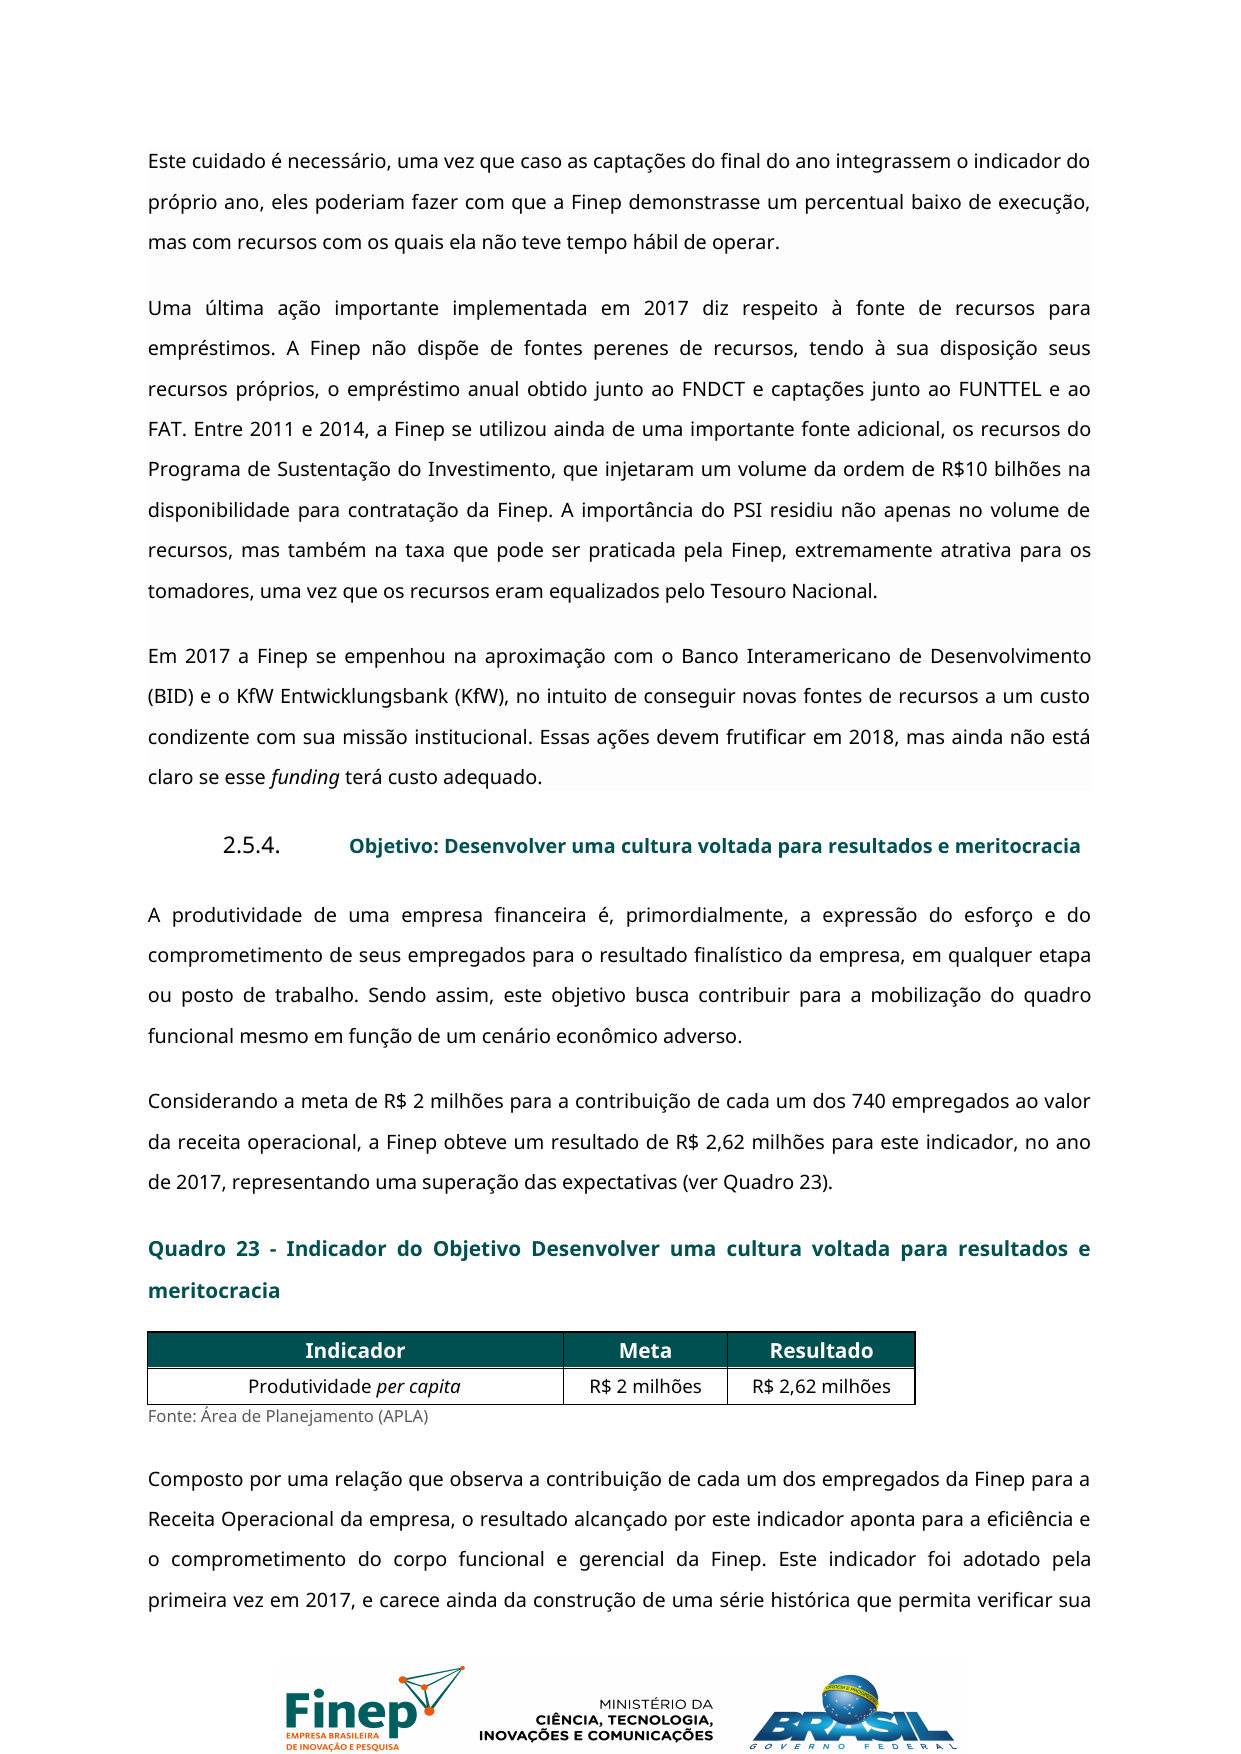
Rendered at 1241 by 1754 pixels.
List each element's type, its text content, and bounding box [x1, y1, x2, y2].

table_header Resultado [728, 1333, 914, 1367]
table_cell R$ 2,62 milhões [728, 1369, 914, 1403]
table_cell R$ 2 milhões [564, 1369, 727, 1403]
text Uma última ação importante implementada em 2017 diz respeito à fonte de recursos para empréstimos. A Finep não dispõe de fontes perenes de recursos, tendo à sua disposição seus recursos próprios, o empréstimo anual obtido junto ao FNDCT e captações junto ao FUNTTEL e ao FAT. Entre 2011 e 2014, a Finep se utilizou ainda de uma importante fonte adicional, os recursos do Programa de Sustentação do Investimento, que injetaram um volume da ordem de R$10 bilhões na disponibilidade para contratação da Finep. A importância do PSI residiu não apenas no volume de recursos, mas também na taxa que pode ser praticada pela Finep, extremamente atrativa para os tomadores, uma vez que os recursos eram equalizados pelo Tesouro Nacional. [148, 294, 1092, 604]
text Fonte: Área de Planejamento (APLA) [148, 1404, 1092, 1427]
text Considerando a meta de R$ 2 milhões para a contribuição de cada um dos 740 empregados ao valor da receita operacional, a Finep obteve um resultado de R$ 2,62 milhões para este indicador, no ano de 2017, representando uma superação das expectativas (ver Quadro 23). [148, 1087, 1092, 1195]
text Quadro 23 - Indicador do Objetivo Desenvolver uma cultura voltada para resultados e meritocracia [148, 1234, 1092, 1305]
text Composto por uma relação que observa a contribuição de cada um dos empregados da Finep para a Receita Operacional da empresa, o resultado alcançado por este indicador aponta para a eficiência e o comprometimento do corpo funcional e gerencial da Finep. Este indicador foi adotado pela primeira vez em 2017, e carece ainda da construção de uma série histórica que permita verificar sua [148, 1465, 1092, 1613]
text Este cuidado é necessário, uma vez que caso as captações do final do ano integrassem o indicador do próprio ano, eles poderiam fazer com que a Finep demonstrasse um percentual baixo de execução, mas com recursos com os quais ela não teve tempo hábil de operar. [148, 148, 1092, 256]
text A produtividade de uma empresa financeira é, primordialmente, a expressão do esforço e do comprometimento de seus empregados para o resultado finalístico da empresa, em qualquer etapa ou posto de trabalho. Sendo assim, este objetivo busca contribuir para a mobilização do quadro funcional mesmo em função de um cenário econômico adverso. [148, 901, 1092, 1049]
table_cell Produtividade per capita [148, 1369, 563, 1403]
table_header Indicador [148, 1333, 563, 1367]
list Objetivo: Desenvolver uma cultura voltada para resultados e meritocracia [223, 829, 1092, 860]
table_header Meta [564, 1333, 727, 1367]
text Em 2017 a Finep se empenhou na aproximação com o Banco Interamericano de Desenvolvimento (BID) e o KfW Entwicklungsbank (KfW), no intuito de conseguir novas fontes de recursos a um custo condizente com sua missão institucional. Essas ações devem frutificar em 2018, mas ainda não está claro se esse funding terá custo adequado. [148, 642, 1092, 791]
